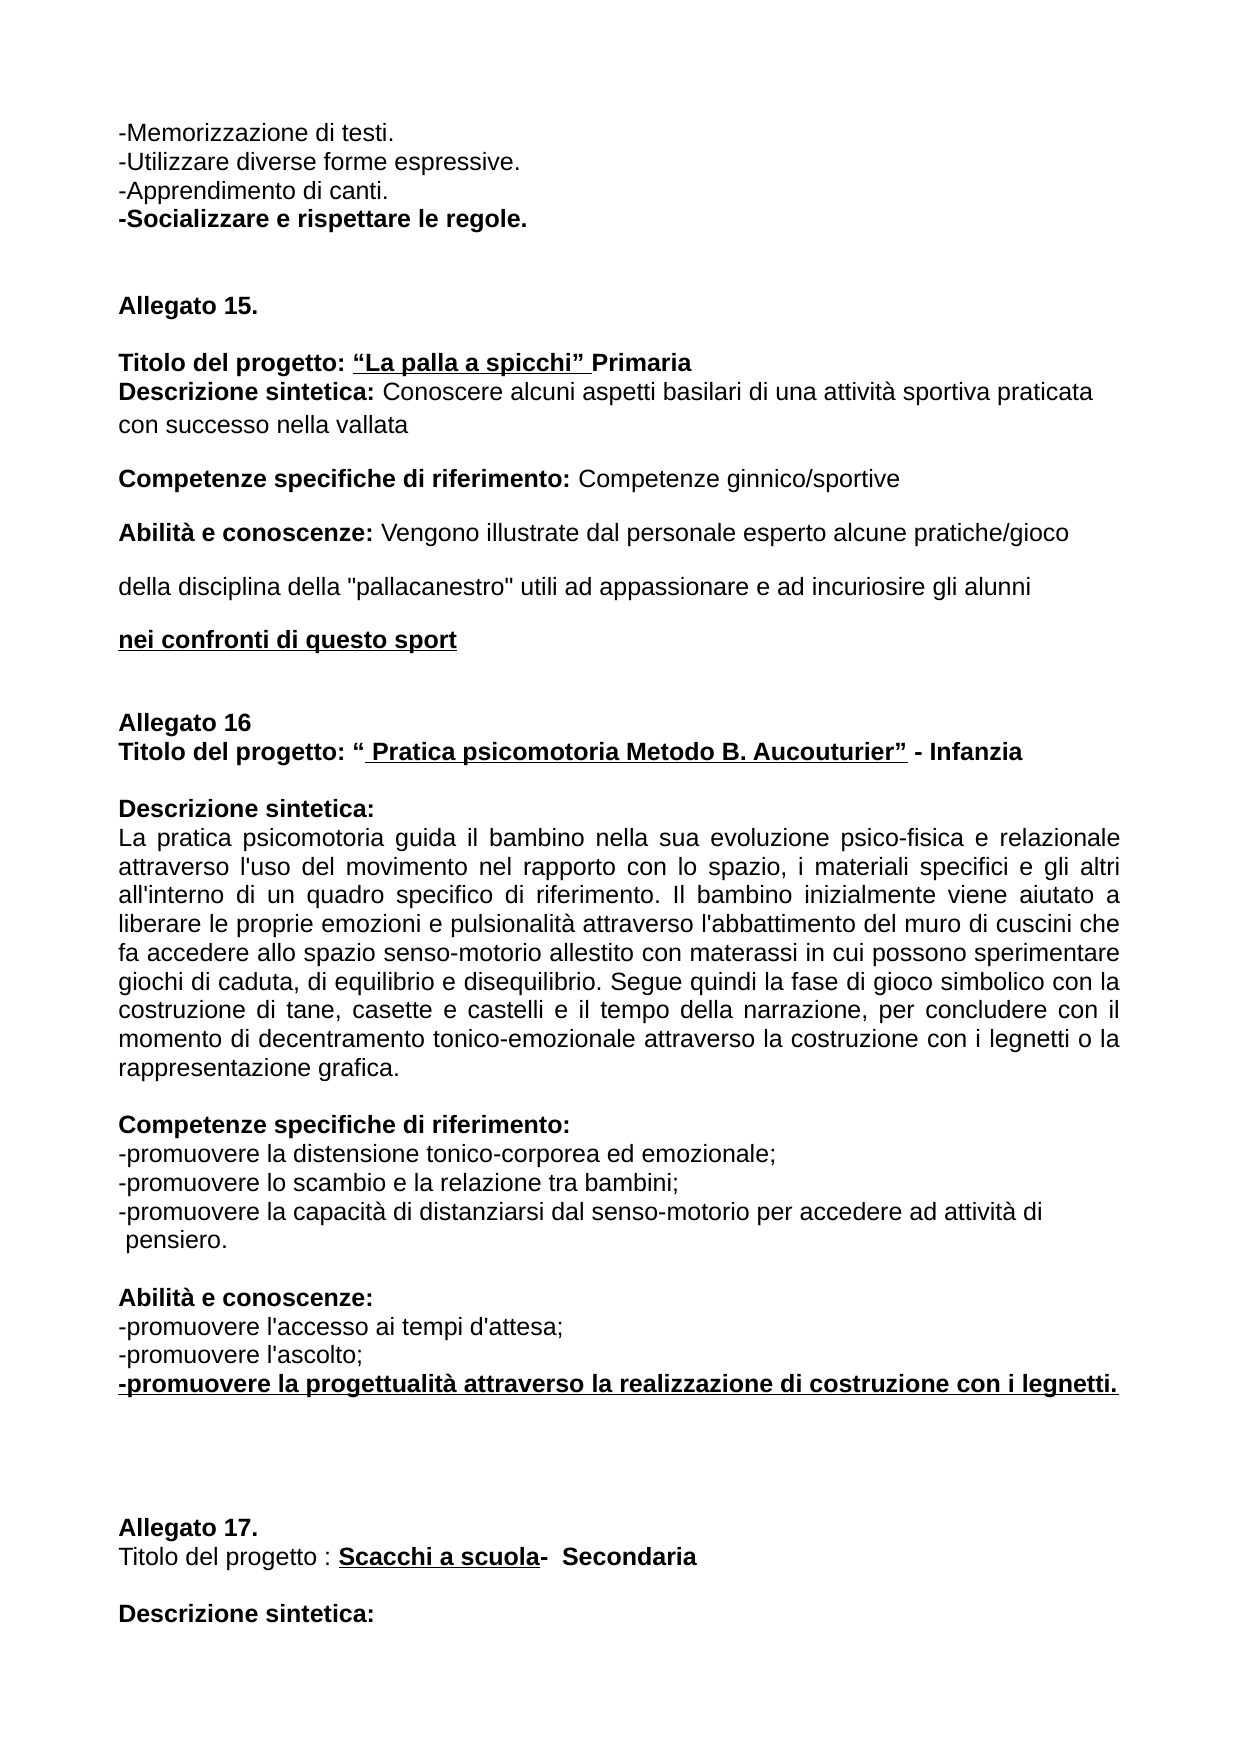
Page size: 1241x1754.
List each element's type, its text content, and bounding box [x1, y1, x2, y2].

text Descrizione sintetica: [118, 1599, 1122, 1628]
text Competenze specifiche di riferimento: Competenze ginnico/sportive [118, 464, 1122, 492]
text -promuovere l'ascolto; [118, 1340, 1122, 1369]
text -promuovere la distensione tonico-corporea ed emozionale; [118, 1139, 1122, 1168]
text Titolo del progetto: “ Pratica psicomotoria Metodo B. Aucouturier” - Infanzia [118, 737, 1122, 765]
text Abilità e conoscenze: Vengono illustrate dal personale esperto alcune pratiche/gioco [118, 518, 1122, 546]
text Competenze specifiche di riferimento: [118, 1110, 1122, 1139]
text Abilità e conoscenze: [118, 1283, 1122, 1312]
text Allegato 17. [118, 1513, 1122, 1542]
text -promuovere la capacità di distanziarsi dal senso-motorio per accedere ad attività di [118, 1197, 1122, 1225]
text Allegato 15. [118, 291, 1122, 319]
text Allegato 16 [118, 708, 1122, 737]
text -Utilizzare diverse forme espressive. [118, 147, 1122, 176]
text -Apprendimento di canti. [118, 176, 1122, 204]
text -promuovere la progettualità attraverso la realizzazione di costruzione con i legnetti. [118, 1369, 1122, 1398]
text La pratica psicomotoria guida il bambino nella sua evoluzione psico-fisica e relazionale attraverso l'uso del movimento nel rapporto con lo spazio, i materiali specifici e gli altri all'interno di un quadro specifico di riferimento. Il bambino inizialmente viene aiutato a liberare le proprie emozioni e pulsionalità attraverso l'abbattimento del muro di cuscini che fa accedere allo spazio senso-motorio allestito con materassi in cui possono sperimentare giochi di caduta, di equilibrio e disequilibrio. Segue quindi la fase di gioco simbolico con la costruzione di tane, casette e castelli e il tempo della narrazione, per concludere con il momento di decentramento tonico-emozionale attraverso la costruzione con i legnetti o la rappresentazione grafica. [118, 823, 1122, 1082]
text Titolo del progetto: “La palla a spicchi” Primaria [118, 348, 1122, 377]
text pensiero. [118, 1225, 1122, 1254]
text della disciplina della "pallacanestro" utili ad appassionare e ad incuriosire gli alunni [118, 571, 1122, 600]
text Descrizione sintetica: Conoscere alcuni aspetti basilari di una attività sportiva praticata con successo nella vallata [118, 377, 1122, 439]
text -promuovere lo scambio e la relazione tra bambini; [118, 1168, 1122, 1197]
text -Memorizzazione di testi. [118, 118, 1122, 147]
text -promuovere l'accesso ai tempi d'attesa; [118, 1312, 1122, 1340]
text Descrizione sintetica: [118, 794, 1122, 823]
text -Socializzare e rispettare le regole. [118, 204, 1122, 233]
text nei confronti di questo sport [118, 625, 1122, 654]
text Titolo del progetto : Scacchi a scuola- Secondaria [118, 1542, 1122, 1570]
